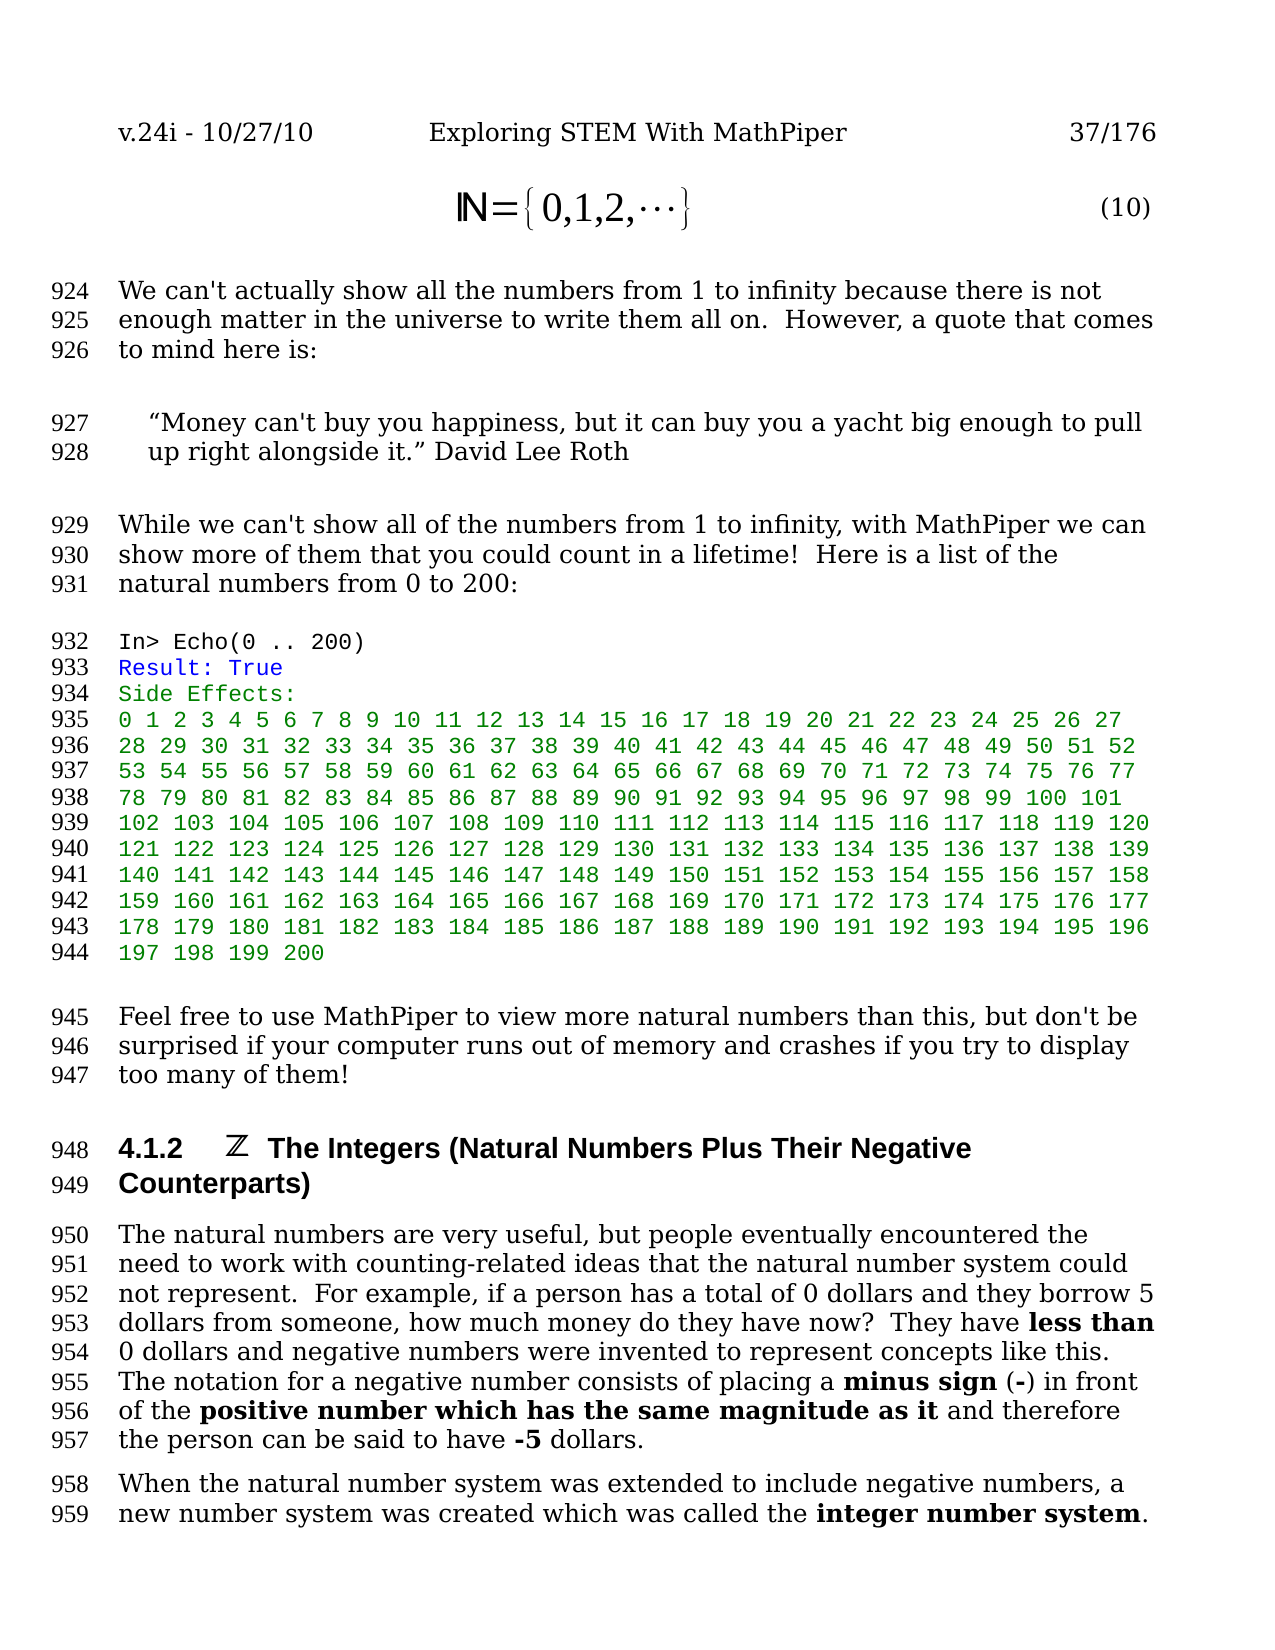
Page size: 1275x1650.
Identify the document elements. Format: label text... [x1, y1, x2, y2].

text 0 1 2 3 4 5 6 7 8 9 10 11 12 13 14 15 16 17 18 19 20 21 22 23 24 25 26 27 28 29 30 31 32 33 34 35 36 37 38 39 40 41 42 43 44 45 46 47 48 49 50 51 52 53 54 55 56 57 58 59 60 61 62 63 64 65 66 67 68 69 70 71 72 73 74 75 76 77 78 79 80 81 82 83 84 85 86 87 88 89 90 91 92 93 94 95 96 97 98 99 100 101 102 103 104 105 106 107 108 109 110 111 112 113 114 115 116 117 118 119 120 121 122 123 124 125 126 127 128 129 130 131 132 133 134 135 136 137 138 139 140 141 142 143 144 145 146 147 148 149 150 151 152 153 154 155 156 157 158 159 160 161 162 163 164 165 166 167 168 169 170 171 172 173 174 175 176 177 178 179 180 181 182 183 184 185 186 187 188 189 190 191 192 193 194 195 196 197 198 199 200 [118, 708, 1157, 967]
text We can't actually show all the numbers from 1 to infinity because there is not enough matter in the universe to write them all on. However, a quote that comes to mind here is: [118, 277, 1157, 364]
text In> Echo(0 .. 200) [118, 630, 1157, 656]
text “Money can't buy you happiness, but it can buy you a yacht big enough to pull up right alongside it.” David Lee Roth [148, 408, 1157, 467]
subtitle The Integers (Natural Numbers Plus Their Negative Counterparts) [118, 1129, 1157, 1199]
table_header [118, 177, 1041, 238]
text Side Effects: [118, 682, 1157, 708]
text While we can't show all of the numbers from 1 to infinity, with MathPiper we can show more of them that you could count in a lifetime! Here is a list of the natural numbers from 0 to 200: [118, 511, 1157, 598]
table_header (10) [1041, 177, 1157, 238]
text The natural numbers are very useful, but people eventually encountered the need to work with counting-related ideas that the natural number system could not represent. For example, if a person has a total of 0 dollars and they borrow 5 dollars from someone, how much money do they have now? They have less than 0 dollars and negative numbers were invented to represent concepts like this. The notation for a negative number consists of placing a minus sign (-) in front of the positive number which has the same magnitude as it and therefore the person can be said to have -5 dollars. [118, 1221, 1157, 1455]
text Feel free to use MathPiper to view more natural numbers than this, but don't be surprised if your computer runs out of memory and crashes if you try to display too many of them! [118, 1002, 1157, 1090]
text Result: True [118, 656, 1157, 682]
text When the natural number system was extended to include negative numbers, a new number system was created which was called the integer number system. [118, 1470, 1157, 1528]
